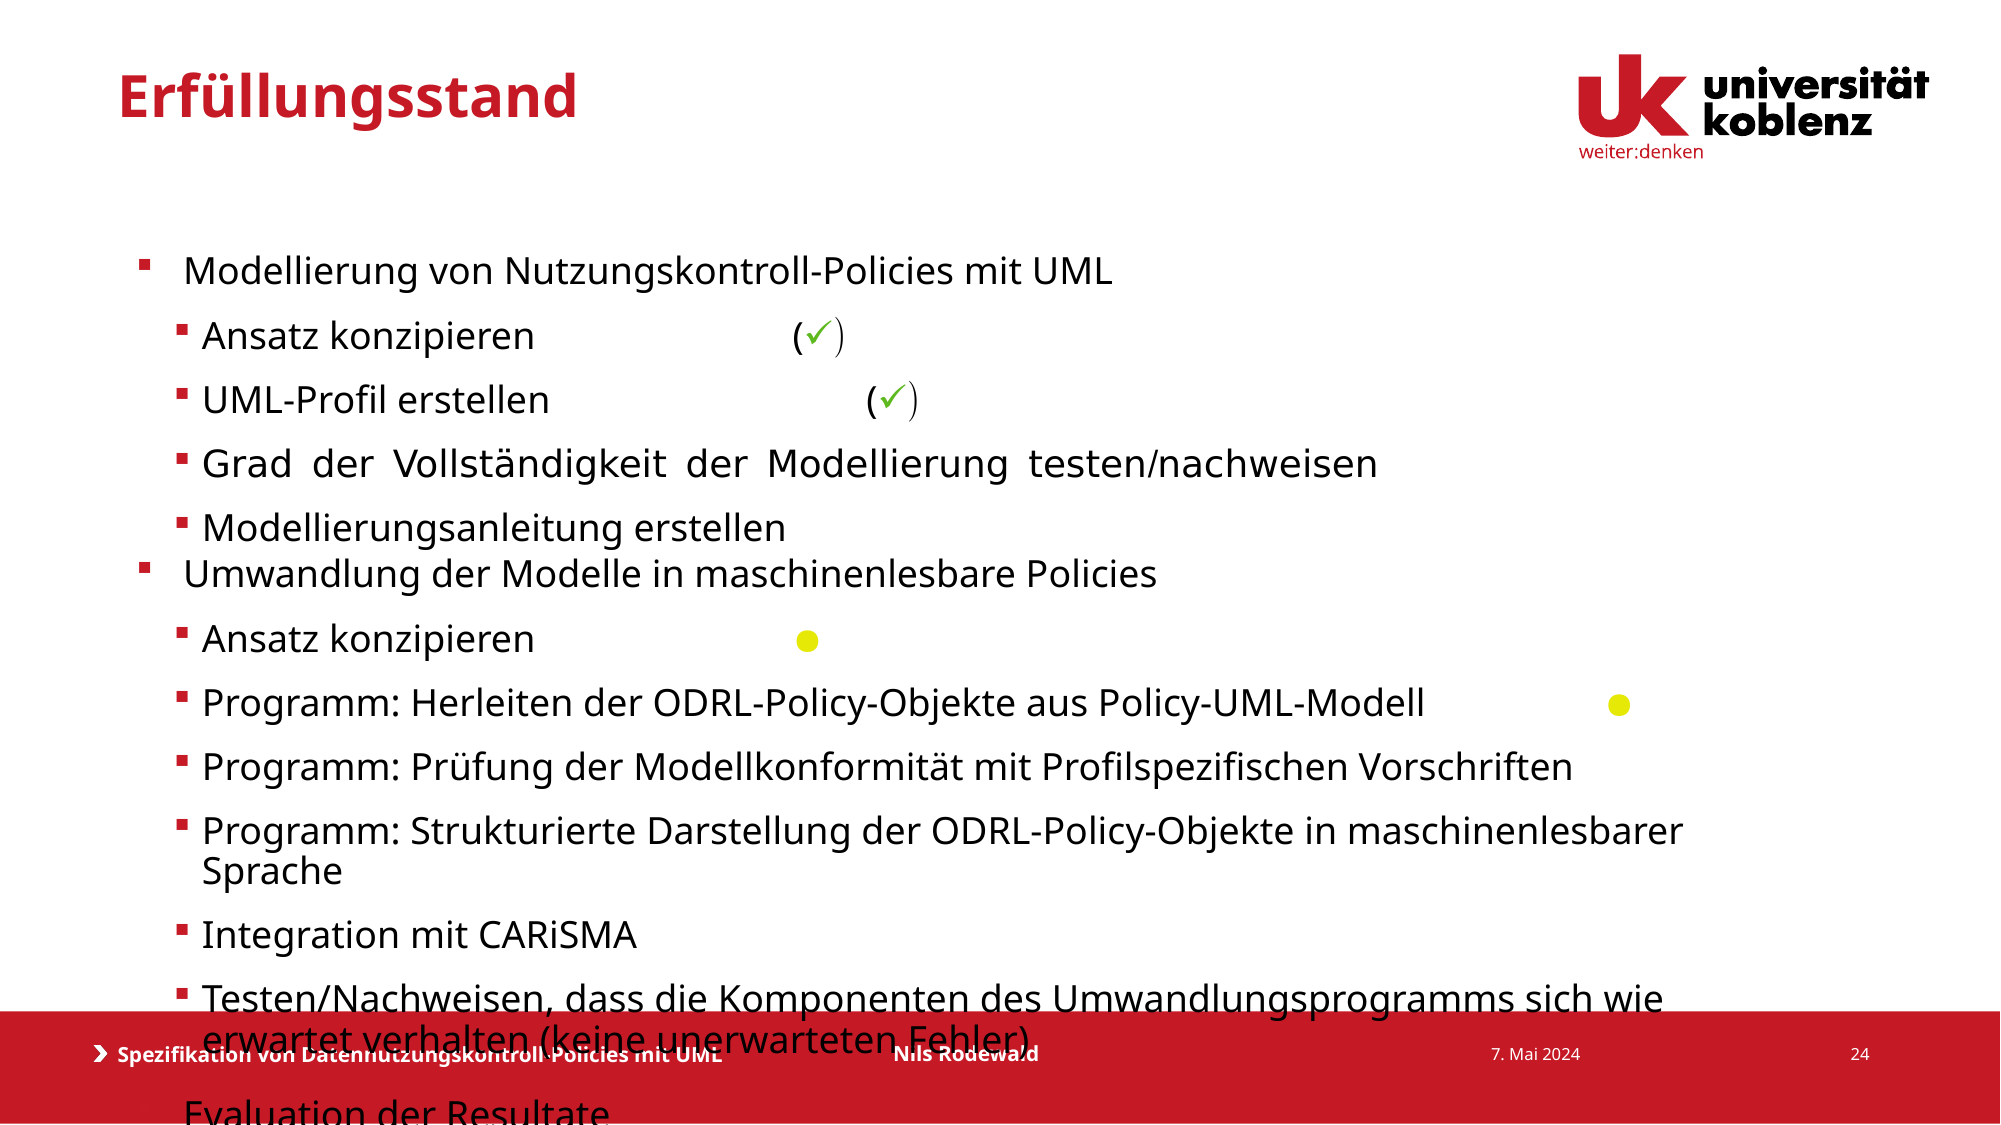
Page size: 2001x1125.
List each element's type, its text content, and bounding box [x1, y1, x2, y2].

list Modellierung von Nutzungskontroll-Policies mit UML Ansatz konzipieren (✓) UML-Profil erstellen (✓) Grad der Vollständigkeit der Modellierung testen/nachweisen Modellierungsanleitung erstellen Umwandlung der Modelle in maschinenlesbare Policies Ansatz konzipieren ● Programm: Herleiten der ODRL-Policy-Objekte aus Policy-UML-Modell ● Programm: Prüfung der Modellkonformität mit Profilspezifischen Vorschriften Programm: Strukturierte Darstellung der ODRL-Policy-Objekte in maschinenlesbarer Sprache Integration mit CARiSMA Testen/Nachweisen, dass die Komponenten des Umwandlungsprogramms sich wie erwartet verhalten (keine unerwarteten Fehler) Evaluation der Resultate Das Ergebnis der Modellierung und anschließenden Umwandlung prüfen Bei fehlerhaften Modellen Bei verschiedenen (zumindest beabsichtigt) fehlerfreien Modellen Final vorliegende Ergebnisse zu den im Laufe der Arbeit gesetzten Zielen und verfolgten Ansätzen in Bezug setzen [102, 239, 1828, 803]
title Erfüllungsstand [102, 59, 1828, 222]
